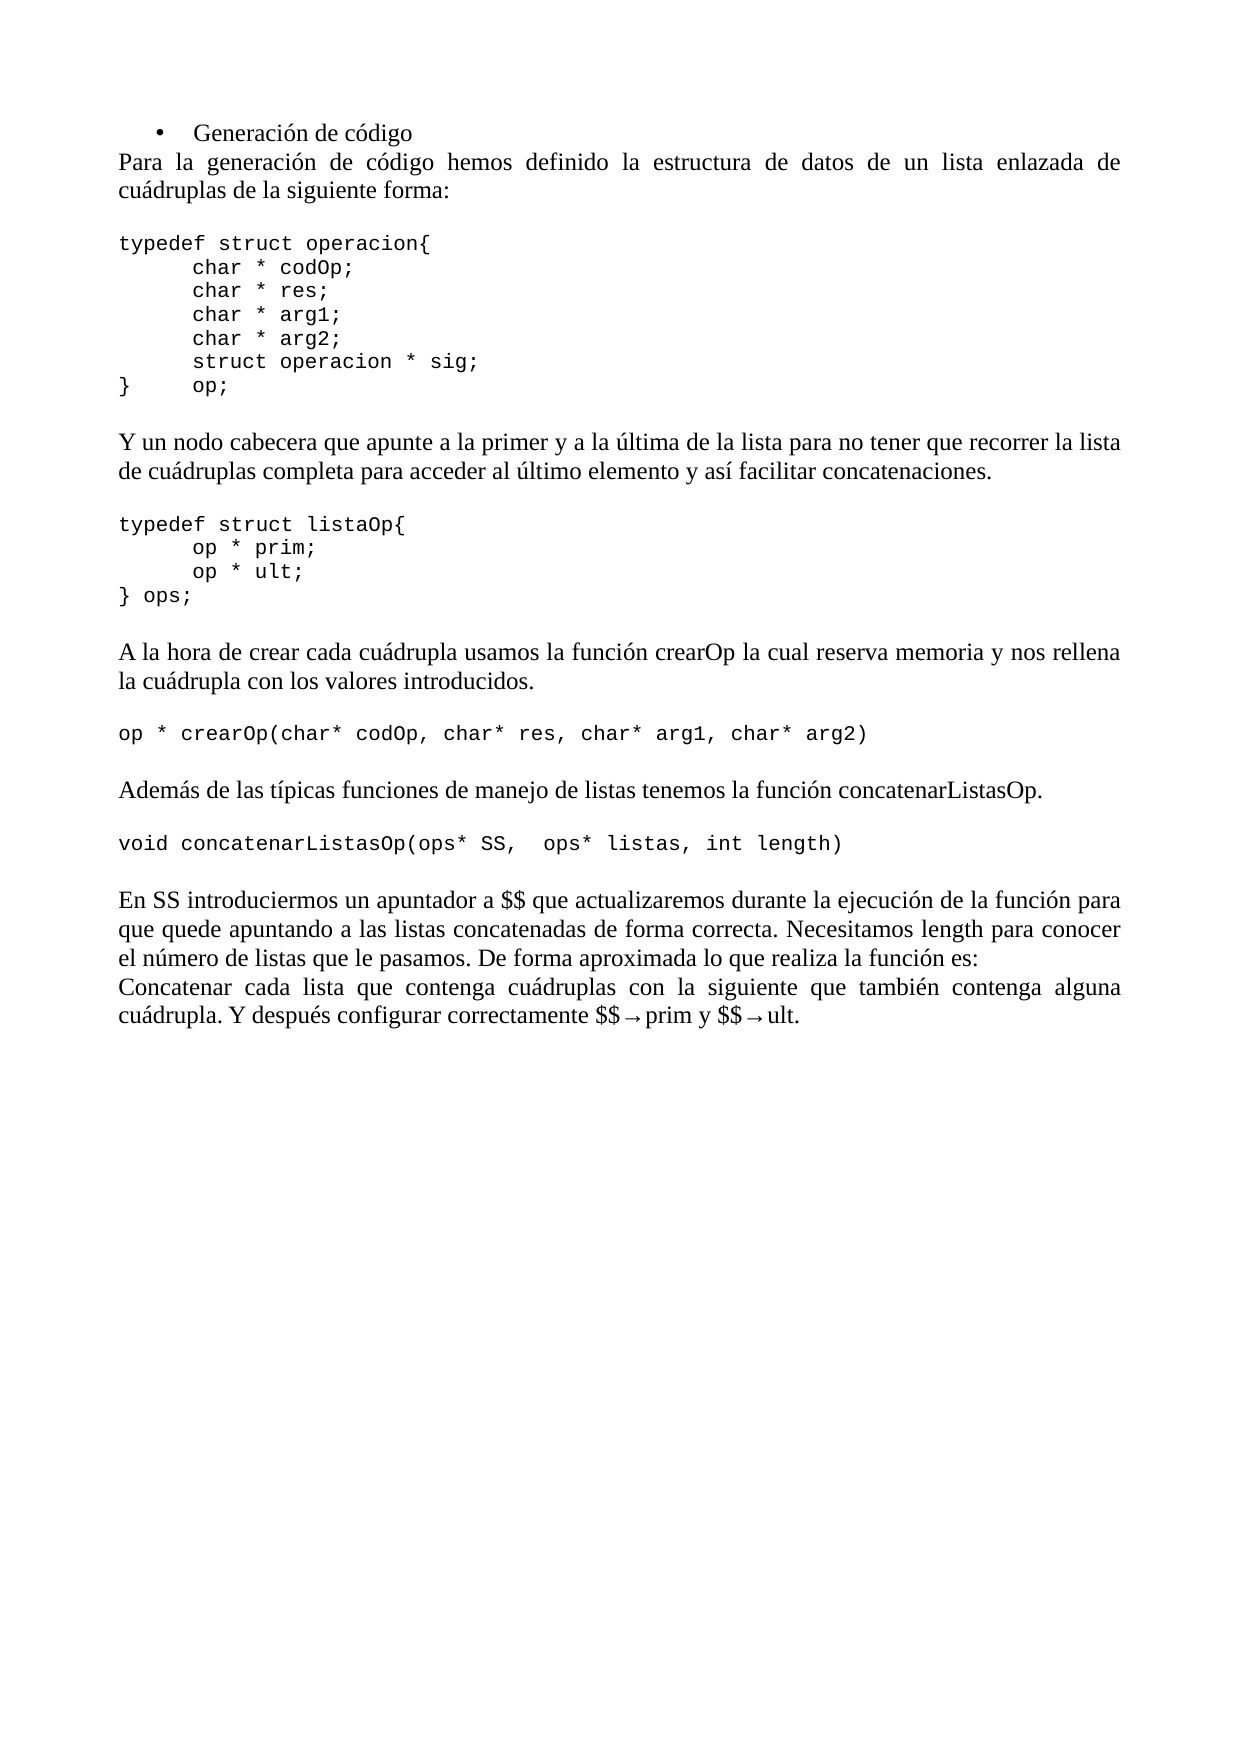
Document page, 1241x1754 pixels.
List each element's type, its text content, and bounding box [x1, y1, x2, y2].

text char * arg2; [118, 328, 1122, 351]
text Y un nodo cabecera que apunte a la primer y a la última de la lista para no tener que recorrer la lista de cuádruplas completa para acceder al último elemento y así facilitar concatenaciones. [118, 427, 1122, 485]
text Concatenar cada lista que contenga cuádruplas con la siguiente que también contenga alguna cuádrupla. Y después configurar correctamente $$→prim y $$→ult. [118, 972, 1122, 1029]
text Para la generación de código hemos definido la estructura de datos de un lista enlazada de cuádruplas de la siguiente forma: [118, 147, 1122, 204]
text typedef struct listaOp{ [118, 514, 1122, 537]
text typedef struct operacion{ [118, 233, 1122, 257]
list Generación de código [156, 118, 1122, 147]
text op * prim; [118, 537, 1122, 561]
text char * res; [118, 280, 1122, 304]
text char * codOp; [118, 257, 1122, 280]
text En SS introduciermos un apuntador a $$ que actualizaremos durante la ejecución de la función para que quede apuntando a las listas concatenadas de forma correcta. Necesitamos length para conocer el número de listas que le pasamos. De forma aproximada lo que realiza la función es: [118, 886, 1122, 972]
text struct operacion * sig; [118, 351, 1122, 375]
text char * arg1; [118, 304, 1122, 328]
text void concatenarListasOp(ops* SS, ops* listas, int length) [118, 833, 1122, 857]
text A la hora de crear cada cuádrupla usamos la función crearOp la cual reserva memoria y nos rellena la cuádrupla con los valores introducidos. [118, 637, 1122, 694]
text op * crearOp(char* codOp, char* res, char* arg1, char* arg2) [118, 723, 1122, 747]
text Además de las típicas funciones de manejo de listas tenemos la función concatenarListasOp. [118, 776, 1122, 804]
text op * ult; [118, 561, 1122, 584]
text } ops; [118, 584, 1122, 608]
text } op; [118, 375, 1122, 399]
